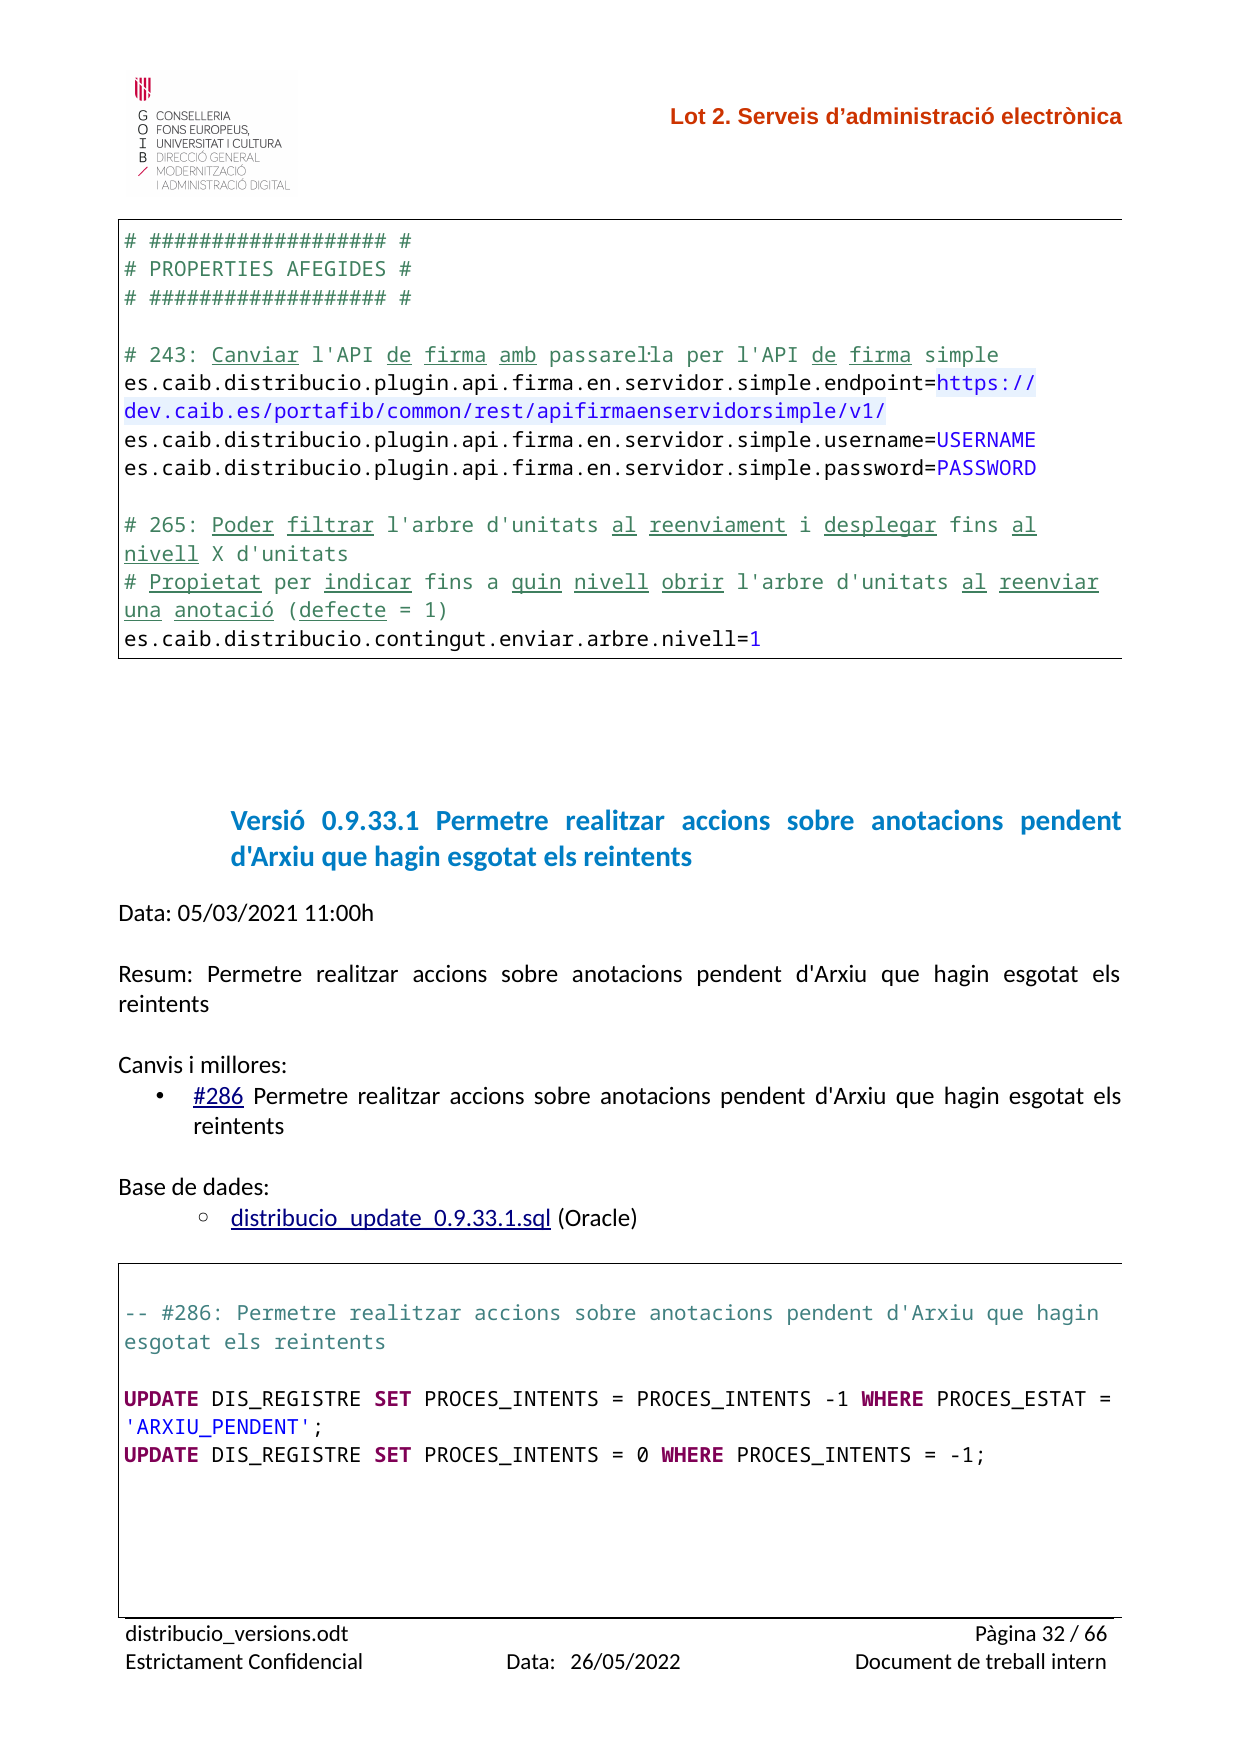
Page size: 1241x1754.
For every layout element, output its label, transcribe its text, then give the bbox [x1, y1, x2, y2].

picture [126, 70, 299, 197]
text Canvis i millores: [118, 1049, 1122, 1080]
text Base de dades: [118, 1172, 1122, 1202]
table_header # ################### # # PROPERTIES AFEGIDES # # ################### # # 243: Canviar l'API de firma amb passarel·la per l'API de firma simple es.caib.distribucio.plugin.api.firma.en.servidor.simple.endpoint=https://dev.caib.es/portafib/common/rest/apifirmaenservidorsimple/v1/ es.caib.distribucio.plugin.api.firma.en.servidor.simple.username=USERNAME es.caib.distribucio.plugin.api.firma.en.servidor.simple.password=PASSWORD # 265: Poder filtrar l'arbre d'unitats al reenviament i desplegar fins al nivell X d'unitats # Propietat per indicar fins a quin nivell obrir l'arbre d'unitats al reenviar una anotació (defecte = 1) es.caib.distribucio.contingut.enviar.arbre.nivell=1 [119, 220, 1122, 658]
subtitle Versió 0.9.33.1 Permetre realitzar accions sobre anotacions pendent d'Arxiu que hagin esgotat els reintents [153, 802, 1122, 873]
table_header -- #286: Permetre realitzar accions sobre anotacions pendent d'Arxiu que hagin esgotat els reintents UPDATE DIS_REGISTRE SET PROCES_INTENTS = PROCES_INTENTS -1 WHERE PROCES_ESTAT = 'ARXIU_PENDENT'; UPDATE DIS_REGISTRE SET PROCES_INTENTS = 0 WHERE PROCES_INTENTS = -1; [119, 1264, 1122, 1617]
text Data: 05/03/2021 11:00h [118, 897, 1122, 927]
list #286 Permetre realitzar accions sobre anotacions pendent d'Arxiu que hagin esgotat els reintents [156, 1080, 1122, 1141]
text Resum: Permetre realitzar accions sobre anotacions pendent d'Arxiu que hagin esgotat els reintents [118, 958, 1122, 1019]
list distribucio_update_0.9.33.1.sql (Oracle) [193, 1202, 1122, 1233]
